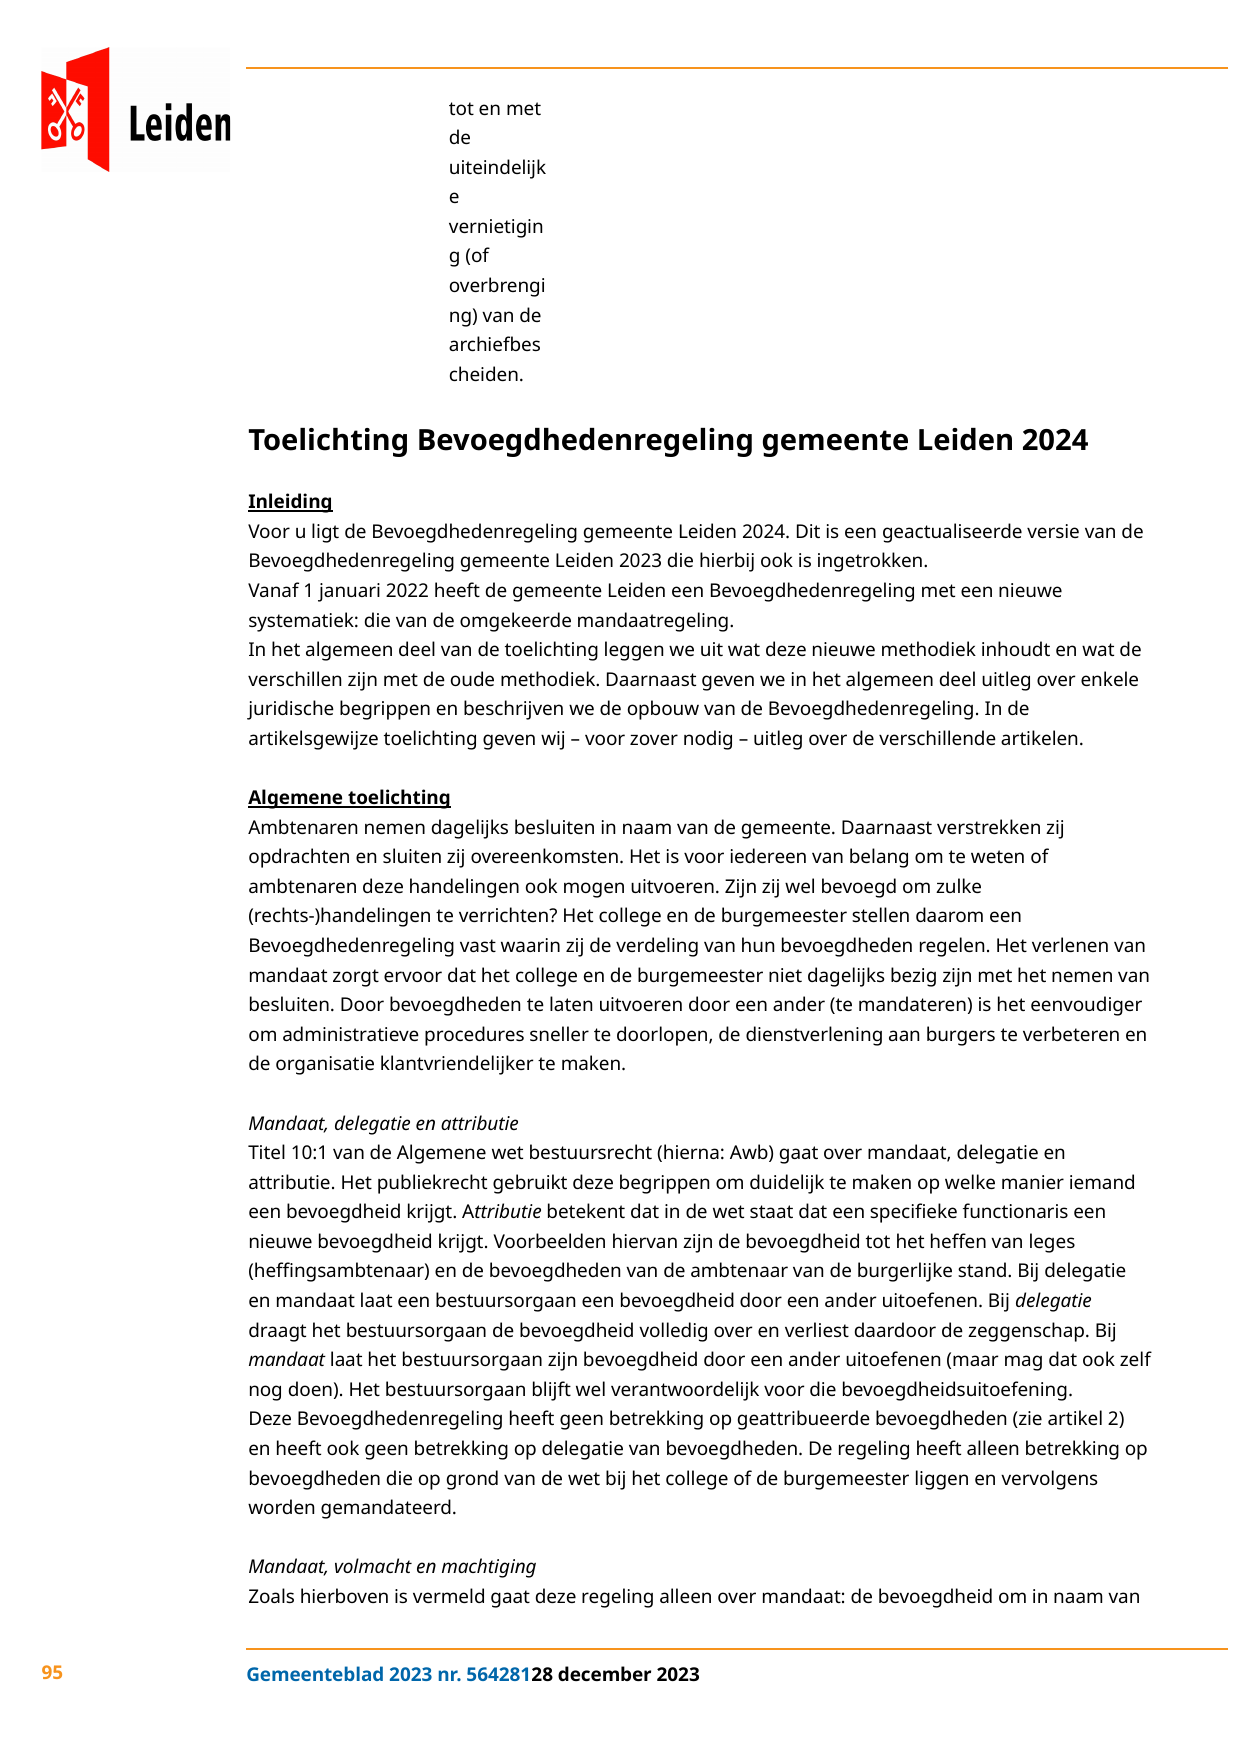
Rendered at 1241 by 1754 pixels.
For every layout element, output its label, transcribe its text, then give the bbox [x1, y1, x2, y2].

table_cell [348, 95, 449, 387]
table_cell [750, 95, 850, 387]
text Zoals hierboven is vermeld gaat deze regeling alleen over mandaat: de bevoegdheid om in naam van [248, 1583, 1152, 1609]
text Mandaat, volmacht en machtiging [248, 1553, 1152, 1579]
table_cell [248, 95, 348, 387]
text Mandaat, delegatie en attributie [248, 1110, 1152, 1135]
text Vanaf 1 januari 2022 heeft de gemeente Leiden een Bevoegdhedenregeling met een nieuwe systematiek: die van de omgekeerde mandaatregeling. [248, 577, 1152, 632]
text Deze Bevoegdhedenregeling heeft geen betrekking op geattribueerde bevoegdheden (zie artikel 2) en heeft ook geen betrekking op delegatie van bevoegdheden. De regeling heeft alleen betrekking op bevoegdheden die op grond van de wet bij het college of de burgemeester liggen en vervolgens worden gemandateerd. [248, 1406, 1152, 1520]
text Inleiding [248, 488, 1152, 514]
text Ambtenaren nemen dagelijks besluiten in naam van de gemeente. Daarnaast verstrekken zij opdrachten en sluiten zij overeenkomsten. Het is voor iedereen van belang om te weten of ambtenaren deze handelingen ook mogen uitvoeren. Zijn zij wel bevoegd om zulke (rechts-)handelingen te verrichten? Het college en de burgemeester stellen daarom een Bevoegdhedenregeling vast waarin zij de verdeling van hun bevoegdheden regelen. Het verlenen van mandaat zorgt ervoor dat het college en de burgemeester niet dagelijks bezig zijn met het nemen van besluiten. Door bevoegdheden te laten uitvoeren door een ander (te mandateren) is het eenvoudiger om administratieve procedures sneller te doorlopen, de dienstverlening aan burgers te verbeteren en de organisatie klantvriendelijker te maken. [248, 814, 1152, 1076]
table_cell [850, 95, 951, 387]
picture [41, 47, 231, 172]
text Voor u ligt de Bevoegdhedenregeling gemeente Leiden 2024. Dit is een geactualiseerde versie van de Bevoegdhedenregeling gemeente Leiden 2023 die hierbij ook is ingetrokken. [248, 518, 1152, 573]
text Titel 10:1 van de Algemene wet bestuursrecht (hierna: Awb) gaat over mandaat, delegatie en attributie. Het publiekrecht gebruikt deze begrippen om duidelijk te maken op welke manier iemand een bevoegdheid krijgt. Attributie betekent dat in de wet staat dat een specifieke functionaris een nieuwe bevoegdheid krijgt. Voorbeelden hiervan zijn de bevoegdheid tot het heffen van leges (heffingsambtenaar) en de bevoegdheden van de ambtenaar van de burgerlijke stand. Bij delegatie en mandaat laat een bestuursorgaan een bevoegdheid door een ander uitoefenen. Bij delegatie draagt het bestuursorgaan de bevoegdheid volledig over en verliest daardoor de zeggenschap. Bij mandaat laat het bestuursorgaan zijn bevoegdheid door een ander uitoefenen (maar mag dat ook zelf nog doen). Het bestuursorgaan blijft wel verantwoordelijk voor die bevoegdheidsuitoefening. [248, 1139, 1152, 1402]
table_cell [1051, 95, 1152, 387]
table_cell [650, 95, 750, 387]
table_cell [549, 95, 649, 387]
text Toelichting Bevoegdhedenregeling gemeente Leiden 2024 [248, 419, 1152, 459]
table_cell [951, 95, 1051, 387]
table_cell tot en met de uiteindelijke vernietiging (of overbrenging) van de archiefbescheiden. [449, 95, 549, 387]
text Algemene toelichting [248, 784, 1152, 810]
text In het algemeen deel van de toelichting leggen we uit wat deze nieuwe methodiek inhoudt en wat de verschillen zijn met de oude methodiek. Daarnaast geven we in het algemeen deel uitleg over enkele juridische begrippen en beschrijven we de opbouw van de Bevoegdhedenregeling. In de artikelsgewijze toelichting geven wij – voor zover nodig – uitleg over de verschillende artikelen. [248, 636, 1152, 751]
